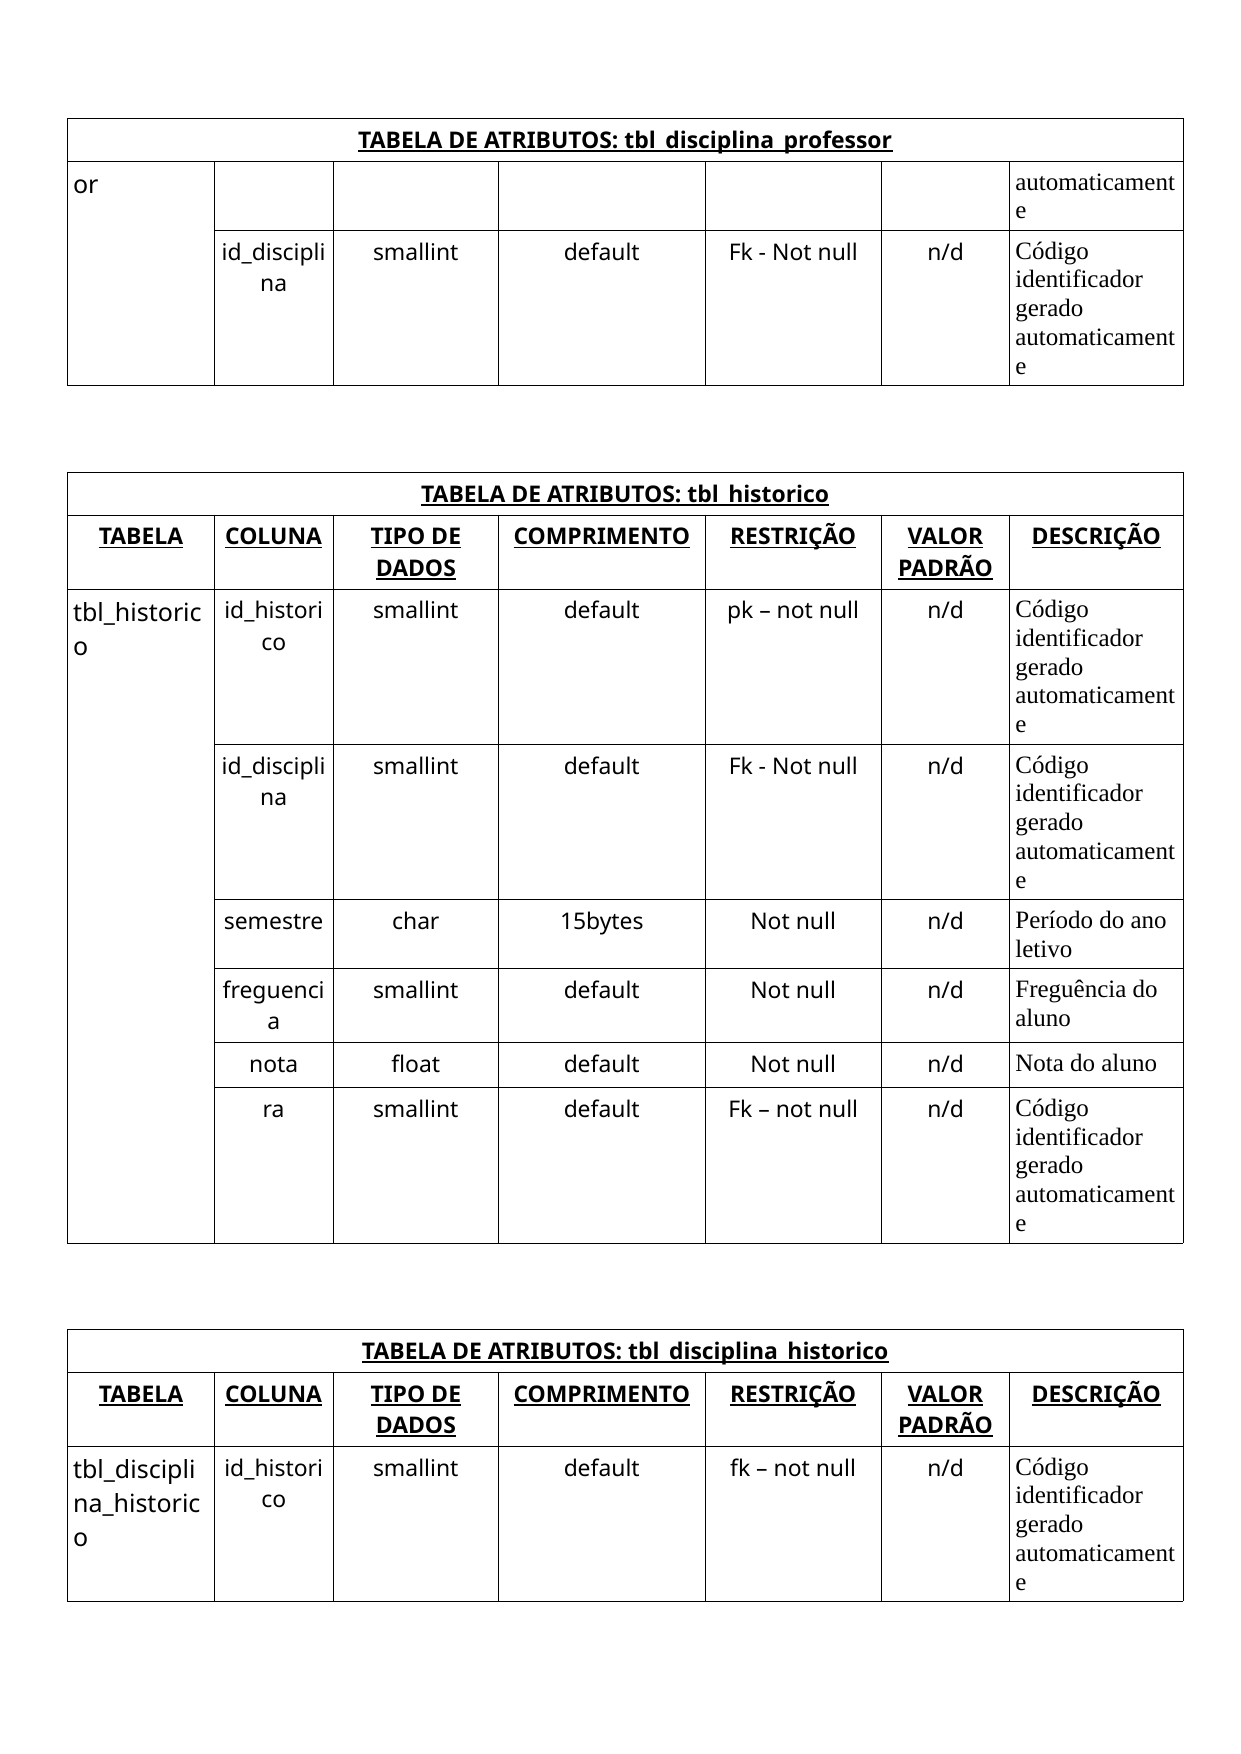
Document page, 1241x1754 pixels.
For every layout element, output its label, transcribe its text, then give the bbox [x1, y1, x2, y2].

table_cell RESTRIÇÃO [706, 1373, 881, 1446]
table_cell [882, 162, 1009, 230]
table_cell TABELA [68, 1373, 214, 1446]
table_cell default [499, 590, 705, 744]
table_cell default [499, 745, 705, 899]
table_cell fk – not null [706, 1447, 881, 1601]
table_cell TABELA [68, 516, 214, 588]
table_cell VALOR PADRÃO [882, 1373, 1009, 1446]
table_cell 15bytes [499, 900, 705, 968]
table_cell Código identificador gerado automaticamente [1010, 1088, 1183, 1243]
table_cell Not null [706, 969, 881, 1042]
table_cell default [499, 1043, 705, 1087]
table_cell smallint [334, 590, 498, 744]
table_cell Código identificador gerado automaticamente [1010, 231, 1183, 385]
table_cell DESCRIÇÃO [1010, 516, 1183, 588]
table_cell char [334, 900, 498, 968]
table_cell id_historico [215, 1447, 333, 1601]
table_cell n/d [882, 745, 1009, 899]
table_cell ra [215, 1088, 333, 1243]
table_cell semestre [215, 900, 333, 968]
table_cell Fk - Not null [706, 745, 881, 899]
table_cell COLUNA [215, 516, 333, 588]
table_header TABELA DE ATRIBUTOS: tbl_disciplina_professor [68, 119, 1183, 161]
table_cell TIPO DE DADOS [334, 1373, 498, 1446]
table_cell id_disciplina [215, 231, 333, 385]
table_cell Código identificador gerado automaticamente [1010, 590, 1183, 744]
table_cell Freguência do aluno [1010, 969, 1183, 1042]
table_cell float [334, 1043, 498, 1087]
table_cell [499, 162, 705, 230]
table_header TABELA DE ATRIBUTOS: tbl_disciplina_historico [68, 1330, 1183, 1372]
table_cell smallint [334, 969, 498, 1042]
table_cell id_disciplina [215, 745, 333, 899]
table_cell smallint [334, 1088, 498, 1243]
table_cell n/d [882, 1088, 1009, 1243]
table_cell Nota do aluno [1010, 1043, 1183, 1087]
table_cell COMPRIMENTO [499, 1373, 705, 1446]
table_cell pk – not null [706, 590, 881, 744]
table_cell COLUNA [215, 1373, 333, 1446]
table_cell n/d [882, 590, 1009, 744]
table_cell n/d [882, 1043, 1009, 1087]
table_cell Período do ano letivo [1010, 900, 1183, 968]
table_cell default [499, 969, 705, 1042]
table_cell automaticamente [1010, 162, 1183, 230]
table_cell TIPO DE DADOS [334, 516, 498, 588]
table_cell smallint [334, 1447, 498, 1601]
table_cell n/d [882, 231, 1009, 385]
table_cell tbl_historico [68, 590, 214, 1243]
table_cell Fk - Not null [706, 231, 881, 385]
table_cell n/d [882, 1447, 1009, 1601]
table_cell n/d [882, 969, 1009, 1042]
table_cell default [499, 1088, 705, 1243]
table_cell [215, 162, 333, 230]
table_cell n/d [882, 900, 1009, 968]
table_cell [334, 162, 498, 230]
table_cell smallint [334, 745, 498, 899]
table_cell tbl_disciplina_historico [68, 1447, 214, 1601]
table_cell smallint [334, 231, 498, 385]
table_cell freguencia [215, 969, 333, 1042]
table_cell default [499, 1447, 705, 1601]
table_cell RESTRIÇÃO [706, 516, 881, 588]
table_cell Not null [706, 1043, 881, 1087]
table_cell VALOR PADRÃO [882, 516, 1009, 588]
table_cell Código identificador gerado automaticamente [1010, 1447, 1183, 1601]
table_cell Fk – not null [706, 1088, 881, 1243]
table_cell Código identificador gerado automaticamente [1010, 745, 1183, 899]
table_cell id_historico [215, 590, 333, 744]
table_header TABELA DE ATRIBUTOS: tbl_historico [68, 473, 1183, 514]
table_cell DESCRIÇÃO [1010, 1373, 1183, 1446]
table_cell [706, 162, 881, 230]
table_cell nota [215, 1043, 333, 1087]
table_cell default [499, 231, 705, 385]
table_cell COMPRIMENTO [499, 516, 705, 588]
table_cell or [68, 162, 214, 385]
table_cell Not null [706, 900, 881, 968]
